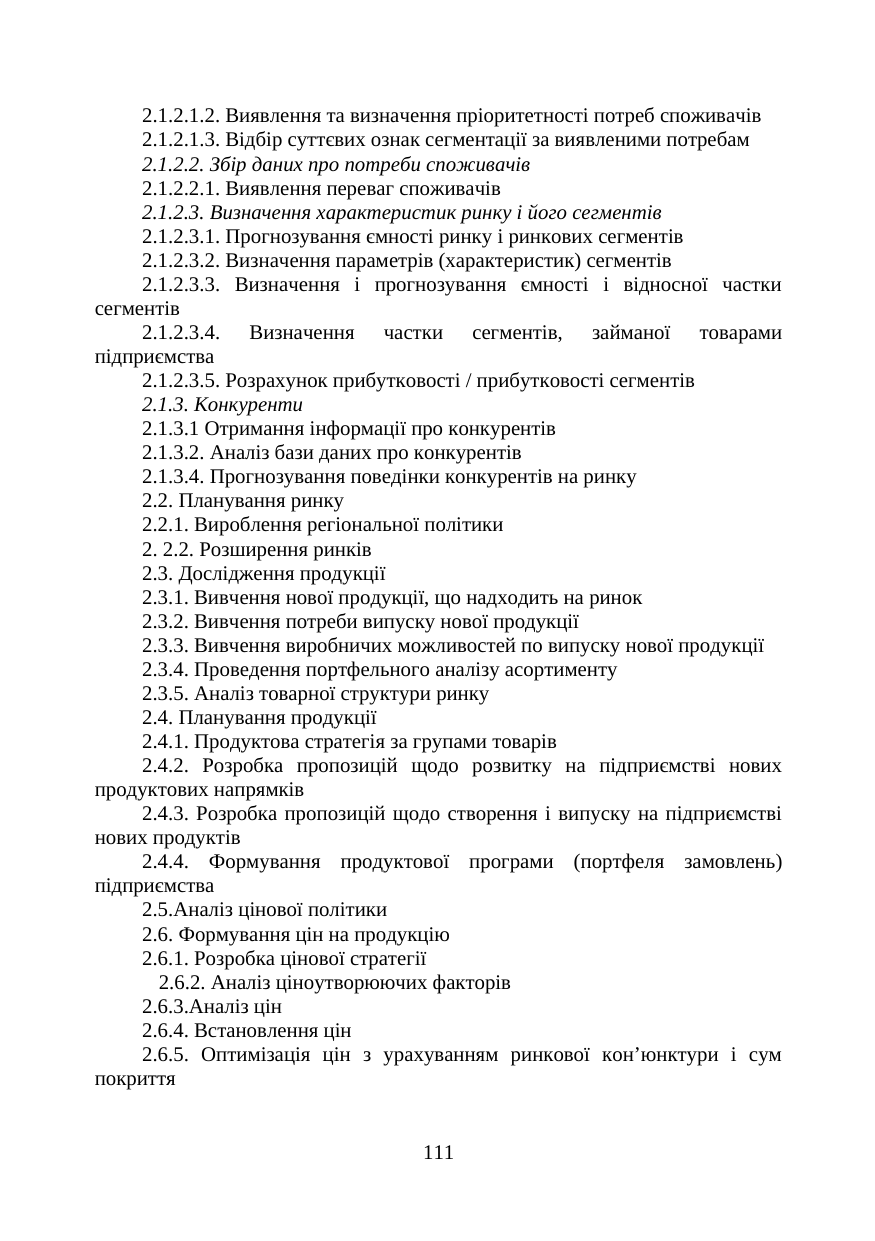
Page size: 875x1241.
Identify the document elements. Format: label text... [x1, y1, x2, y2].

text 2.3.4. Проведення портфельного аналізу асортименту [94, 657, 782, 681]
text 2.4.2. Розробка пропозицій щодо розвитку на підприємстві нових продуктових напрямків [94, 753, 782, 801]
text 2.6. Формування цін на продукцію [94, 921, 782, 946]
text 2.1.2.3.2. Визначення параметрів (характеристик) сегментів [94, 248, 782, 272]
text 2.1.3.4. Прогнозування поведінки конкурентів на ринку [94, 464, 782, 488]
text 2.1.2.3.3. Визначення і прогнозування ємності і відносної частки сегментів [94, 272, 782, 320]
text 2.1.3.2. Аналіз бази даних про конкурентів [94, 440, 782, 464]
text 2.1.2.3.5. Розрахунок прибутковості / прибутковості сегментів [94, 368, 782, 392]
text 2.1.2.1.3. Відбір суттєвих ознак сегментації за виявленими потребам [94, 127, 782, 151]
text 2.6.5. Оптимізація цін з урахуванням ринкової кон’юнктури і сум покриття [94, 1042, 782, 1090]
text 2.6.2. Аналіз ціноутворюючих факторів [111, 969, 782, 994]
text 2.2. Планування ринку [94, 488, 782, 512]
text 2.3.2. Вивчення потреби випуску нової продукції [94, 609, 782, 633]
text 2.6.4. Встановлення цін [94, 1018, 782, 1042]
text 2.4. Планування продукції [94, 705, 782, 729]
text 2.4.3. Розробка пропозицій щодо створення і випуску на підприємстві нових продуктів [94, 801, 782, 849]
text 2. 2.2. Розширення ринків [94, 536, 782, 561]
text 2.4.1. Продуктова стратегія за групами товарів [94, 729, 782, 753]
text 2.4.4. Формування продуктової програми (портфеля замовлень) підприємства [94, 849, 782, 897]
text 2.1.2.3. Визначення характеристик ринку і його сегментів [94, 199, 782, 224]
text 2.3. Дослідження продукції [94, 561, 782, 584]
text 2.2.1. Вироблення регіональної політики [94, 512, 782, 536]
text 2.5.Аналіз цінової політики [94, 897, 782, 921]
text 2.6.3.Аналіз цін [94, 994, 782, 1018]
text 2.6.1. Розробка цінової стратегії [94, 946, 782, 969]
text 2.3.3. Вивчення виробничих можливостей по випуску нової продукції [94, 633, 782, 657]
text 2.1.3. Конкуренти [94, 392, 782, 416]
text 2.1.2.1.2. Виявлення та визначення пріоритетності потреб споживачів [94, 103, 782, 127]
text 2.1.2.2.1. Виявлення переваг споживачів [94, 176, 782, 199]
text 2.1.2.3.1. Прогнозування ємності ринку і ринкових сегментів [94, 224, 782, 248]
text 2.1.2.3.4. Визначення частки сегментів, займаної товарами підприємства [94, 320, 782, 368]
text 2.1.2.2. Збір даних про потреби споживачів [94, 151, 782, 176]
text 2.1.3.1 Отримання інформації про конкурентів [94, 416, 782, 440]
text 2.3.5. Аналіз товарної структури ринку [94, 681, 782, 705]
text 2.3.1. Вивчення нової продукції, що надходить на ринок [94, 584, 782, 609]
